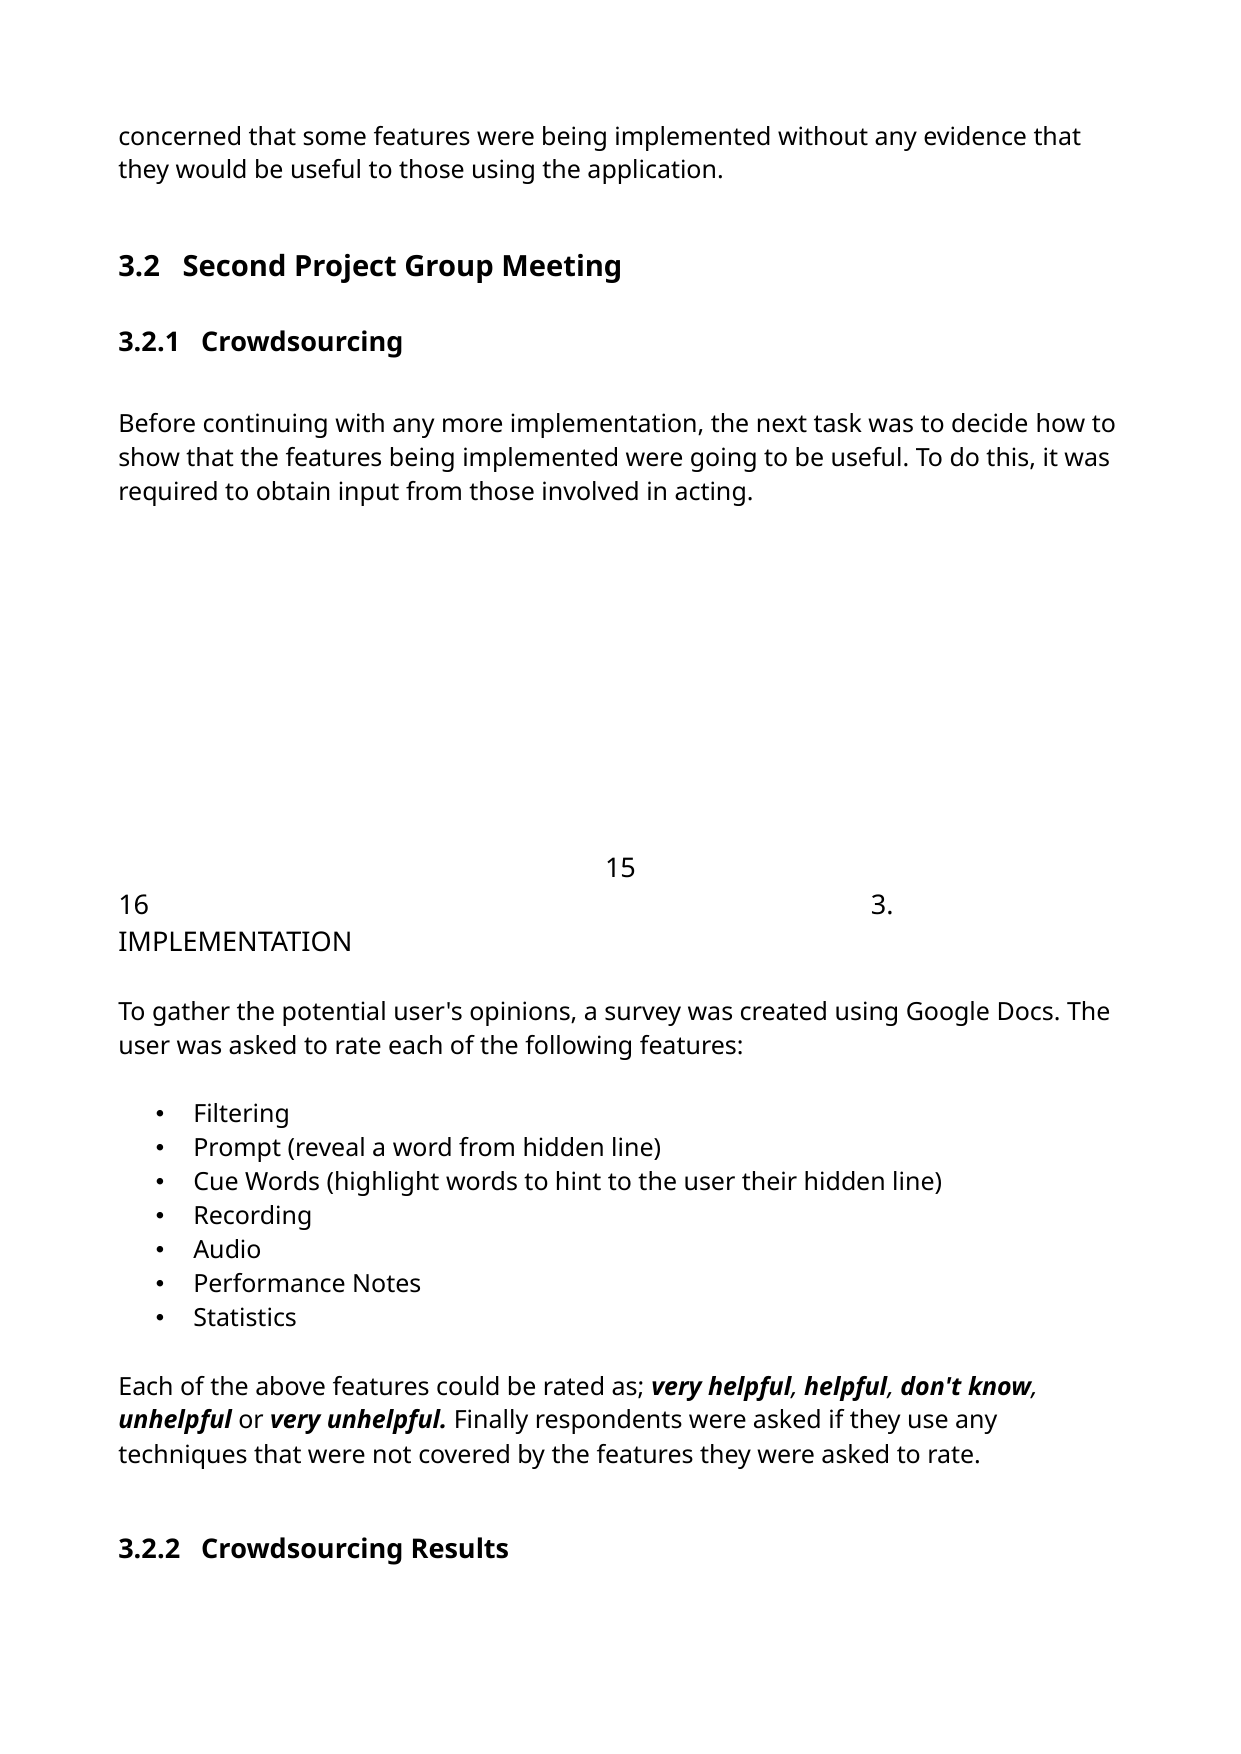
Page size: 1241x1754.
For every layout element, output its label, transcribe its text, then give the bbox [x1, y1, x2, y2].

text 15 [118, 849, 1122, 886]
list Performance Notes [156, 1266, 1122, 1300]
text Before continuing with any more implementation, the next task was to decide how to show that the features being implemented were going to be useful. To do this, it was required to obtain input from those involved in acting. [118, 406, 1122, 508]
subtitle 3.2.1 Crowdsourcing [118, 322, 1122, 359]
text 16 3. IMPLEMENTATION [118, 886, 1122, 959]
list Filtering [156, 1096, 1122, 1130]
subtitle 3.2 Second Project Group Meeting [118, 245, 1122, 285]
list Recording [156, 1198, 1122, 1232]
list Prompt (reveal a word from hidden line) [156, 1130, 1122, 1164]
subtitle 3.2.2 Crowdsourcing Results [118, 1529, 1122, 1566]
text To gather the potential user's opinions, a survey was created using Google Docs. The user was asked to rate each of the following features: [118, 993, 1122, 1062]
list Cue Words (highlight words to hint to the user their hidden line) [156, 1164, 1122, 1198]
list Audio [156, 1232, 1122, 1266]
list Statistics [156, 1300, 1122, 1334]
text concerned that some features were being implemented without any evidence that they would be useful to those using the application. [118, 118, 1122, 186]
text Each of the above features could be rated as; very helpful, helpful, don't know, unhelpful or very unhelpful. Finally respondents were asked if they use any techniques that were not covered by the features they were asked to rate. [118, 1368, 1122, 1470]
